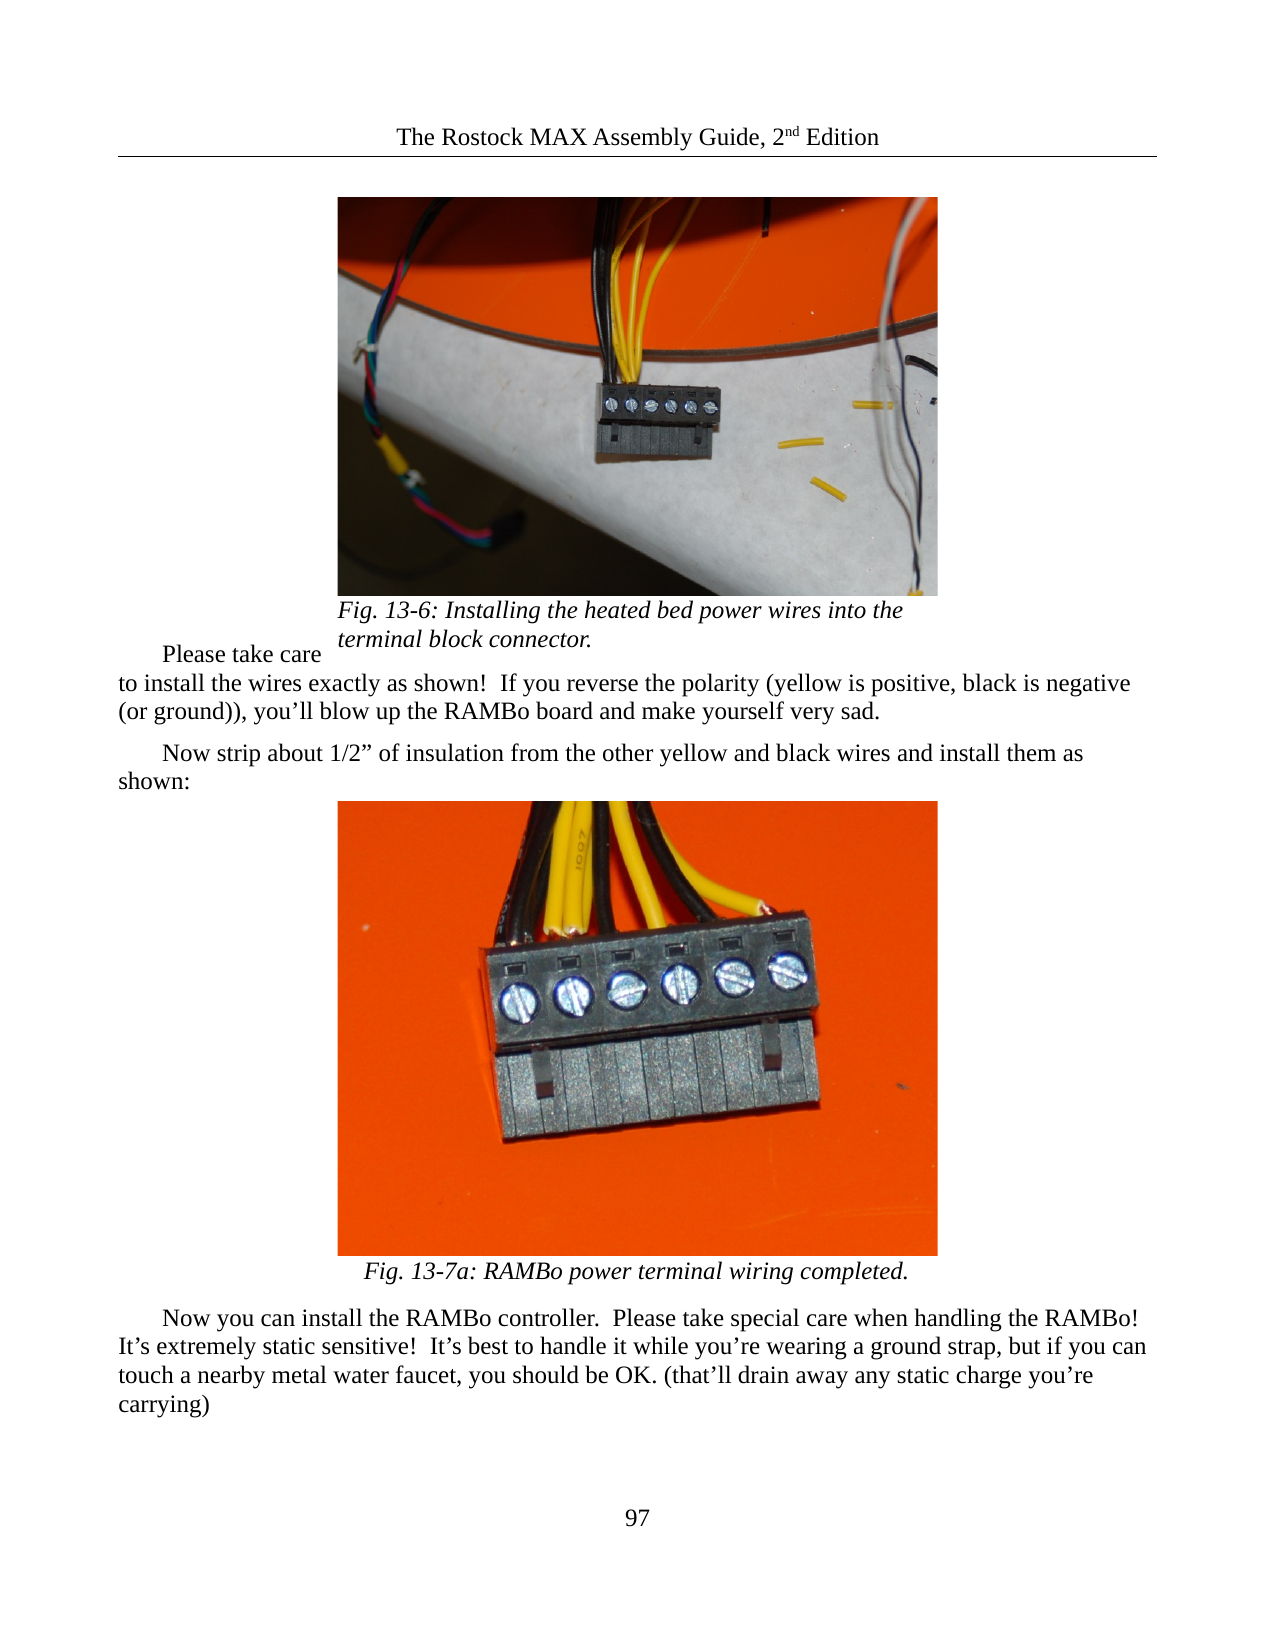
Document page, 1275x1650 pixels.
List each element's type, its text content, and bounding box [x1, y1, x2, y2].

text Now strip about 1/2” of insulation from the other yellow and black wires and install them as shown: [118, 738, 1157, 801]
text Please take care to install the wires exactly as shown! If you reverse the polarity (yellow is positive, black is negative (or ground)), you’ll blow up the RAMBo board and make yourself very sad. [118, 639, 1157, 725]
text Fig. 13-6: Installing the heated bed power wires into the terminal block connector. [337, 596, 937, 653]
text Fig. 13-7a: RAMBo power terminal wiring completed. [337, 1256, 937, 1285]
picture [337, 197, 938, 596]
text Now you can install the RAMBo controller. Please take special care when handling the RAMBo! It’s extremely static sensitive! It’s best to handle it while you’re wearing a ground strap, but if you can touch a nearby metal water faucet, you should be OK. (that’ll drain away any static charge you’re carrying) [118, 1303, 1157, 1418]
picture [337, 801, 938, 1256]
